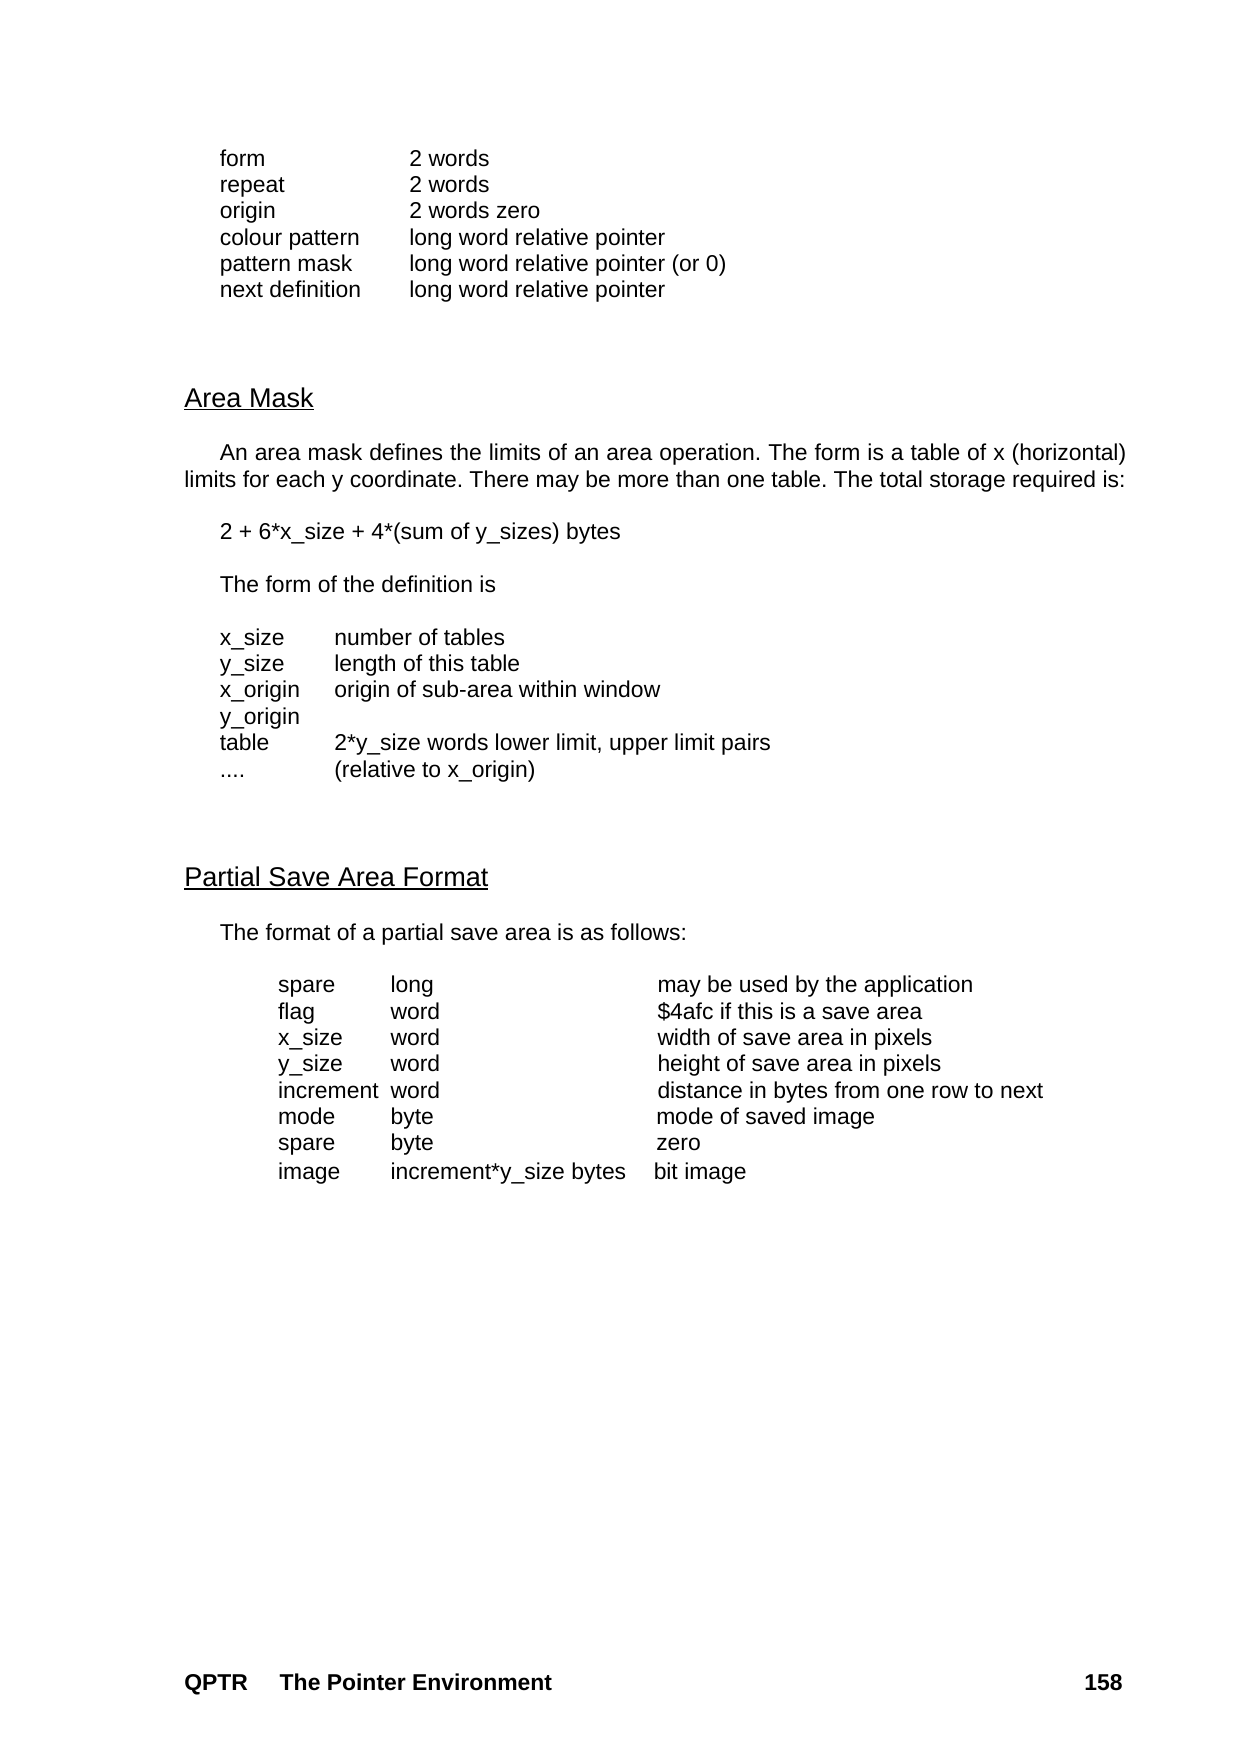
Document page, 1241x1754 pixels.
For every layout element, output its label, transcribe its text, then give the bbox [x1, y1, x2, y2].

table_cell byte [386, 1103, 649, 1129]
table_cell mode [243, 1103, 386, 1129]
text An area mask defines the limits of an area operation. The form is a table of x (horizontal) limits for each y coordinate. There may be more than one table. The total storage required is: [184, 439, 1128, 492]
text y_size length of this table [184, 650, 1128, 676]
subtitle Partial Save Area Format [184, 861, 1128, 892]
table_cell zero [655, 1129, 1086, 1156]
table_cell y_size [243, 1050, 386, 1077]
text repeat 2 words [184, 171, 1128, 197]
text table 2*y_size words lower limit, upper limit pairs [184, 729, 1128, 756]
table_cell height of save area in pixels [649, 1050, 1086, 1077]
subtitle Area Mask [184, 382, 1128, 413]
text .... (relative to x_origin) [184, 756, 1128, 782]
table_cell byte [386, 1129, 649, 1156]
table_cell word [386, 1077, 649, 1103]
table_cell distance in bytes from one row to next [649, 1077, 1086, 1103]
table_cell word [386, 998, 649, 1024]
table_header long [386, 971, 649, 998]
text next definition long word relative pointer [184, 276, 1128, 303]
text origin 2 words zero [184, 197, 1128, 223]
text y_origin [184, 703, 1128, 729]
table_header may be used by the application [649, 971, 1086, 998]
table_cell increment*y_size bytes [386, 1156, 655, 1185]
table_cell mode of saved image [649, 1103, 1086, 1129]
text The format of a partial save area is as follows: [184, 918, 1128, 945]
table_cell image [243, 1156, 386, 1185]
table_cell width of save area in pixels [649, 1024, 1086, 1050]
table_cell increment [243, 1077, 386, 1103]
text x_size number of tables [184, 624, 1128, 650]
table_cell word [386, 1050, 649, 1077]
text pattern mask long word relative pointer (or 0) [184, 250, 1128, 276]
text 2 + 6*x_size + 4*(sum of y_sizes) bytes [184, 518, 1128, 545]
text form 2 words [184, 144, 1128, 171]
table_cell word [386, 1024, 649, 1050]
table_cell bit image [655, 1156, 1086, 1185]
text colour pattern long word relative pointer [184, 223, 1128, 250]
table_header spare [243, 971, 386, 998]
table_cell x_size [243, 1024, 386, 1050]
text The form of the definition is [184, 571, 1128, 597]
table_cell spare [243, 1129, 386, 1156]
text x_origin origin of sub-area within window [184, 676, 1128, 703]
table_cell $4afc if this is a save area [649, 998, 1086, 1024]
table_cell flag [243, 998, 386, 1024]
table_cell [649, 1129, 655, 1156]
